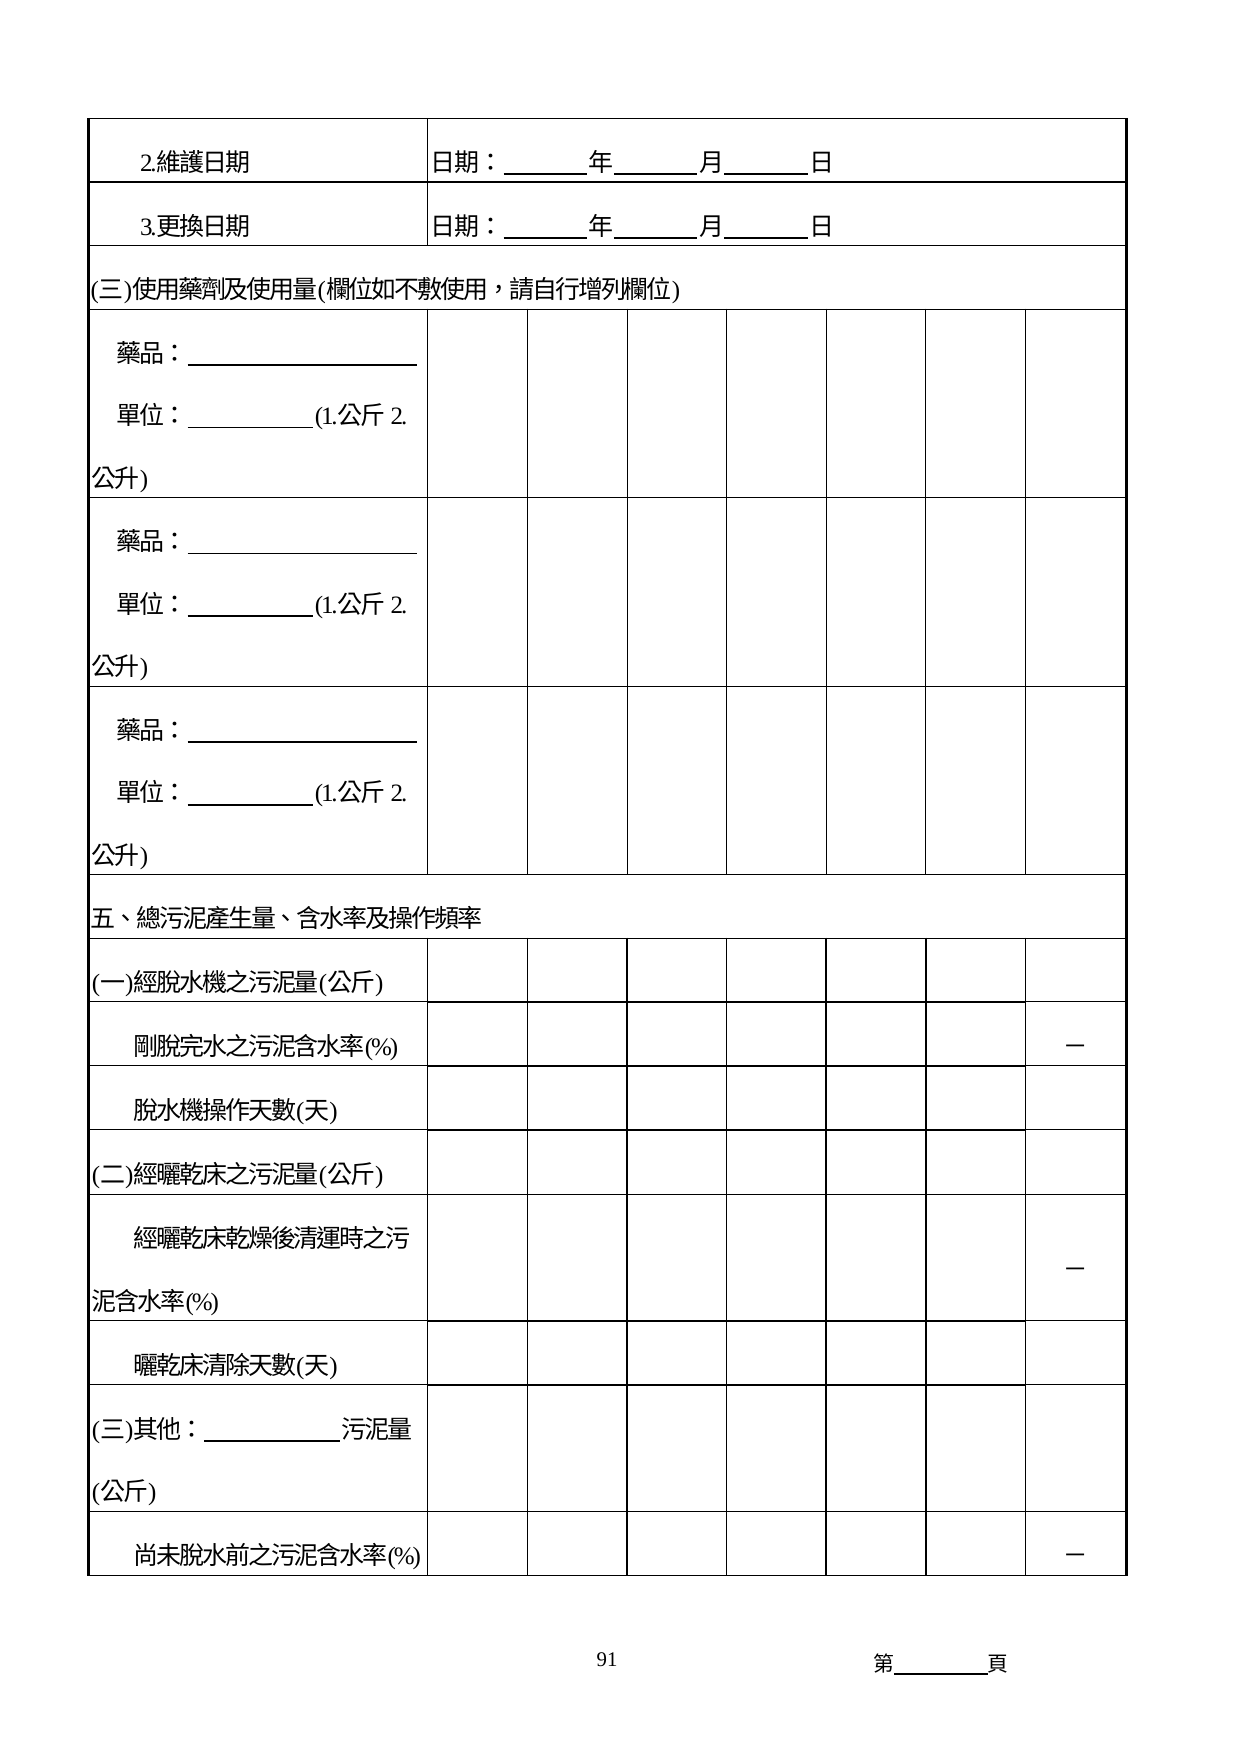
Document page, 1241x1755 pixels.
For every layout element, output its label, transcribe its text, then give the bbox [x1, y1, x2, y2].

table_cell [727, 310, 826, 497]
table_cell [827, 939, 925, 1001]
table_cell [428, 1003, 527, 1065]
table_cell [528, 1322, 626, 1384]
table_cell [926, 310, 1025, 497]
table_cell [528, 687, 627, 874]
table_cell [528, 939, 626, 1001]
table_cell [428, 1195, 527, 1320]
table_cell [428, 1386, 527, 1511]
table_cell [528, 498, 627, 686]
table_cell 尚未脫水前之污泥含水率(%) [90, 1512, 427, 1575]
table_cell [827, 687, 925, 874]
table_cell [727, 1067, 825, 1129]
table_cell [428, 939, 527, 1001]
table_cell [927, 1131, 1025, 1193]
table_cell [727, 687, 826, 874]
table_cell [428, 1322, 527, 1384]
table_cell [927, 1003, 1025, 1065]
table_cell [1026, 310, 1125, 497]
table_cell [927, 1195, 1025, 1320]
table_cell 剛脫完水之污泥含水率(%) [90, 1002, 427, 1065]
table_cell (二)經曬乾床之污泥量(公斤) [90, 1130, 427, 1193]
table_cell [628, 939, 726, 1001]
table_cell [927, 1322, 1025, 1384]
table_cell [628, 1512, 726, 1575]
table_cell [827, 1131, 925, 1193]
table_cell 五、總污泥產生量、含水率及操作頻率 [90, 875, 1125, 938]
table_cell [727, 498, 826, 686]
table_cell [727, 1322, 825, 1384]
table_cell [528, 1195, 626, 1320]
table_cell [628, 687, 726, 874]
table_cell 日期： 年 月 日 [428, 119, 1125, 181]
table_cell [727, 1512, 825, 1575]
table_cell [428, 498, 527, 686]
table_cell (三)使用藥劑及使用量(欄位如不敷使用，請自行增列欄位) [90, 246, 1125, 308]
table_cell [927, 1067, 1025, 1129]
table_cell [428, 1131, 527, 1193]
table_cell [628, 498, 726, 686]
table_cell [1026, 1066, 1125, 1129]
table_cell [827, 310, 925, 497]
table_cell [926, 687, 1025, 874]
table_cell [1026, 1385, 1125, 1511]
table_cell [727, 1131, 825, 1193]
table_cell 經曬乾床乾燥後清運時之污泥含水率(%) [90, 1195, 427, 1320]
table_cell 曬乾床清除天數(天) [90, 1321, 427, 1384]
table_cell [428, 1067, 527, 1129]
table_cell [927, 1512, 1025, 1575]
table_cell [827, 1322, 925, 1384]
table_cell 藥品： 單位： (1.公斤2.公升) [90, 310, 427, 497]
table_cell ─ [1026, 1512, 1125, 1575]
table_cell [827, 1512, 925, 1575]
table_cell [428, 310, 527, 497]
table_cell [727, 939, 825, 1001]
table_cell [628, 1131, 726, 1193]
table_cell 3.更換日期 [90, 183, 427, 245]
table_cell [727, 1003, 825, 1065]
table_cell [727, 1195, 825, 1320]
table_cell [628, 1003, 726, 1065]
table_cell [628, 1195, 726, 1320]
table_cell (三)其他： 污泥量(公斤) [90, 1385, 427, 1511]
table_cell [1026, 687, 1125, 874]
table_cell [827, 1386, 925, 1511]
table_cell [528, 1131, 626, 1193]
table_cell [428, 687, 527, 874]
table_cell [827, 1195, 925, 1320]
table_cell [727, 1386, 825, 1511]
table_cell [927, 939, 1025, 1001]
table_cell [1026, 1321, 1125, 1384]
table_cell [628, 1322, 726, 1384]
table_cell [528, 1512, 626, 1575]
table_cell [628, 1067, 726, 1129]
table_cell 藥品： 單位： (1.公斤2.公升) [90, 687, 427, 874]
table_cell [927, 1386, 1025, 1511]
table_cell [528, 1003, 626, 1065]
table_cell [1026, 498, 1125, 686]
table_cell [528, 1067, 626, 1129]
table_cell ─ [1026, 1002, 1125, 1065]
table_cell [827, 1003, 925, 1065]
table_cell [827, 498, 925, 686]
table_cell (一)經脫水機之污泥量(公斤) [90, 939, 427, 1001]
table_cell [1026, 939, 1125, 1001]
table_cell [926, 498, 1025, 686]
table_cell [827, 1067, 925, 1129]
table_cell [528, 1386, 626, 1511]
table_cell 藥品： 單位： (1.公斤2.公升) [90, 498, 427, 686]
table_cell [528, 310, 627, 497]
table_cell [628, 1386, 726, 1511]
table_cell 日期： 年 月 日 [428, 183, 1125, 245]
table_cell [1026, 1130, 1125, 1193]
table_cell [628, 310, 726, 497]
table_cell ─ [1026, 1195, 1125, 1320]
table_cell 脫水機操作天數(天) [90, 1066, 427, 1129]
table_cell [428, 1512, 527, 1575]
table_cell 2.維護日期 [90, 119, 427, 181]
